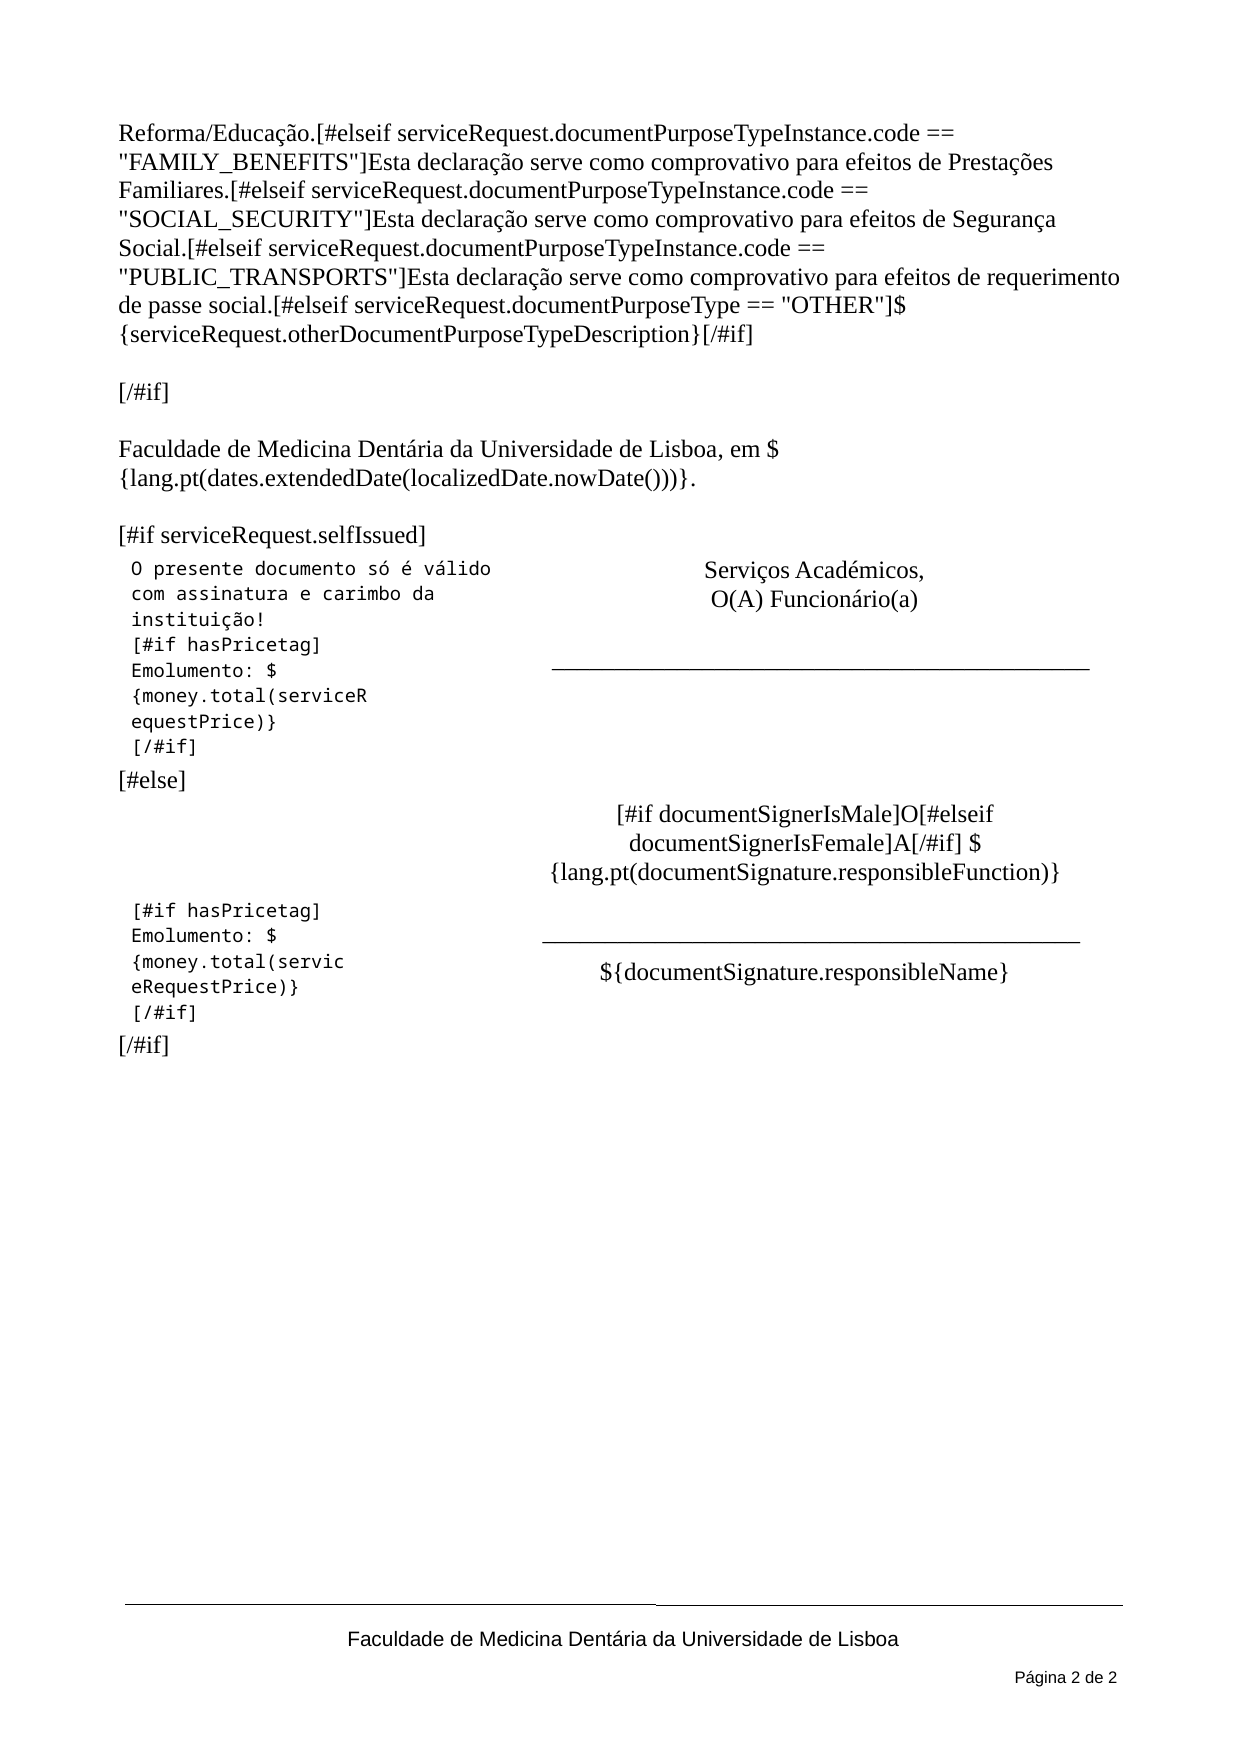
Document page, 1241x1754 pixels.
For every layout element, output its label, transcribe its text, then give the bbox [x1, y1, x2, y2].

text [/#if] [118, 1031, 1122, 1059]
text [/#if] [118, 377, 1122, 406]
table_cell ___________________________________________ [519, 618, 1110, 678]
table_cell ${documentSignature.responsibleName} [500, 951, 1110, 1031]
table_header O presente documento só é válido com assinatura e carimbo da instituição! [#if hasPricetag] Emolumento: ${money.total(serviceRequestPrice)} [/#if] [125, 549, 519, 765]
text Faculdade de Medicina Dentária da Universidade de Lisboa, em ${lang.pt(dates.extendedDate(localizedDate.nowDate()))}. [118, 434, 1122, 492]
text Reforma/Educação.[#elseif serviceRequest.documentPurposeTypeInstance.code == "FAMILY_BENEFITS"]Esta declaração serve como comprovativo para efeitos de Prestações Familiares.[#elseif serviceRequest.documentPurposeTypeInstance.code == "SOCIAL_SECURITY"]Esta declaração serve como comprovativo para efeitos de Segurança Social.[#elseif serviceRequest.documentPurposeTypeInstance.code == "PUBLIC_TRANSPORTS"]Esta declaração serve como comprovativo para efeitos de requerimento de passe social.[#elseif serviceRequest.documentPurposeType == "OTHER"]${serviceRequest.otherDocumentPurposeTypeDescription}[/#if] [118, 118, 1122, 348]
table_cell ___________________________________________ [500, 891, 1110, 951]
text [#if serviceRequest.selfIssued] [118, 521, 1122, 549]
table_cell [519, 678, 1110, 765]
text [#else] [118, 765, 1122, 794]
table_header Serviços Académicos, O(A) Funcionário(a) [519, 549, 1110, 618]
table_cell [#if hasPricetag] Emolumento: ${money.total(serviceRequestPrice)} [/#if] [125, 891, 500, 1031]
table_header [#if documentSignerIsMale]O[#elseif documentSignerIsFemale]A[/#if] ${lang.pt(documentSignature.responsibleFunction)} [125, 794, 1110, 891]
